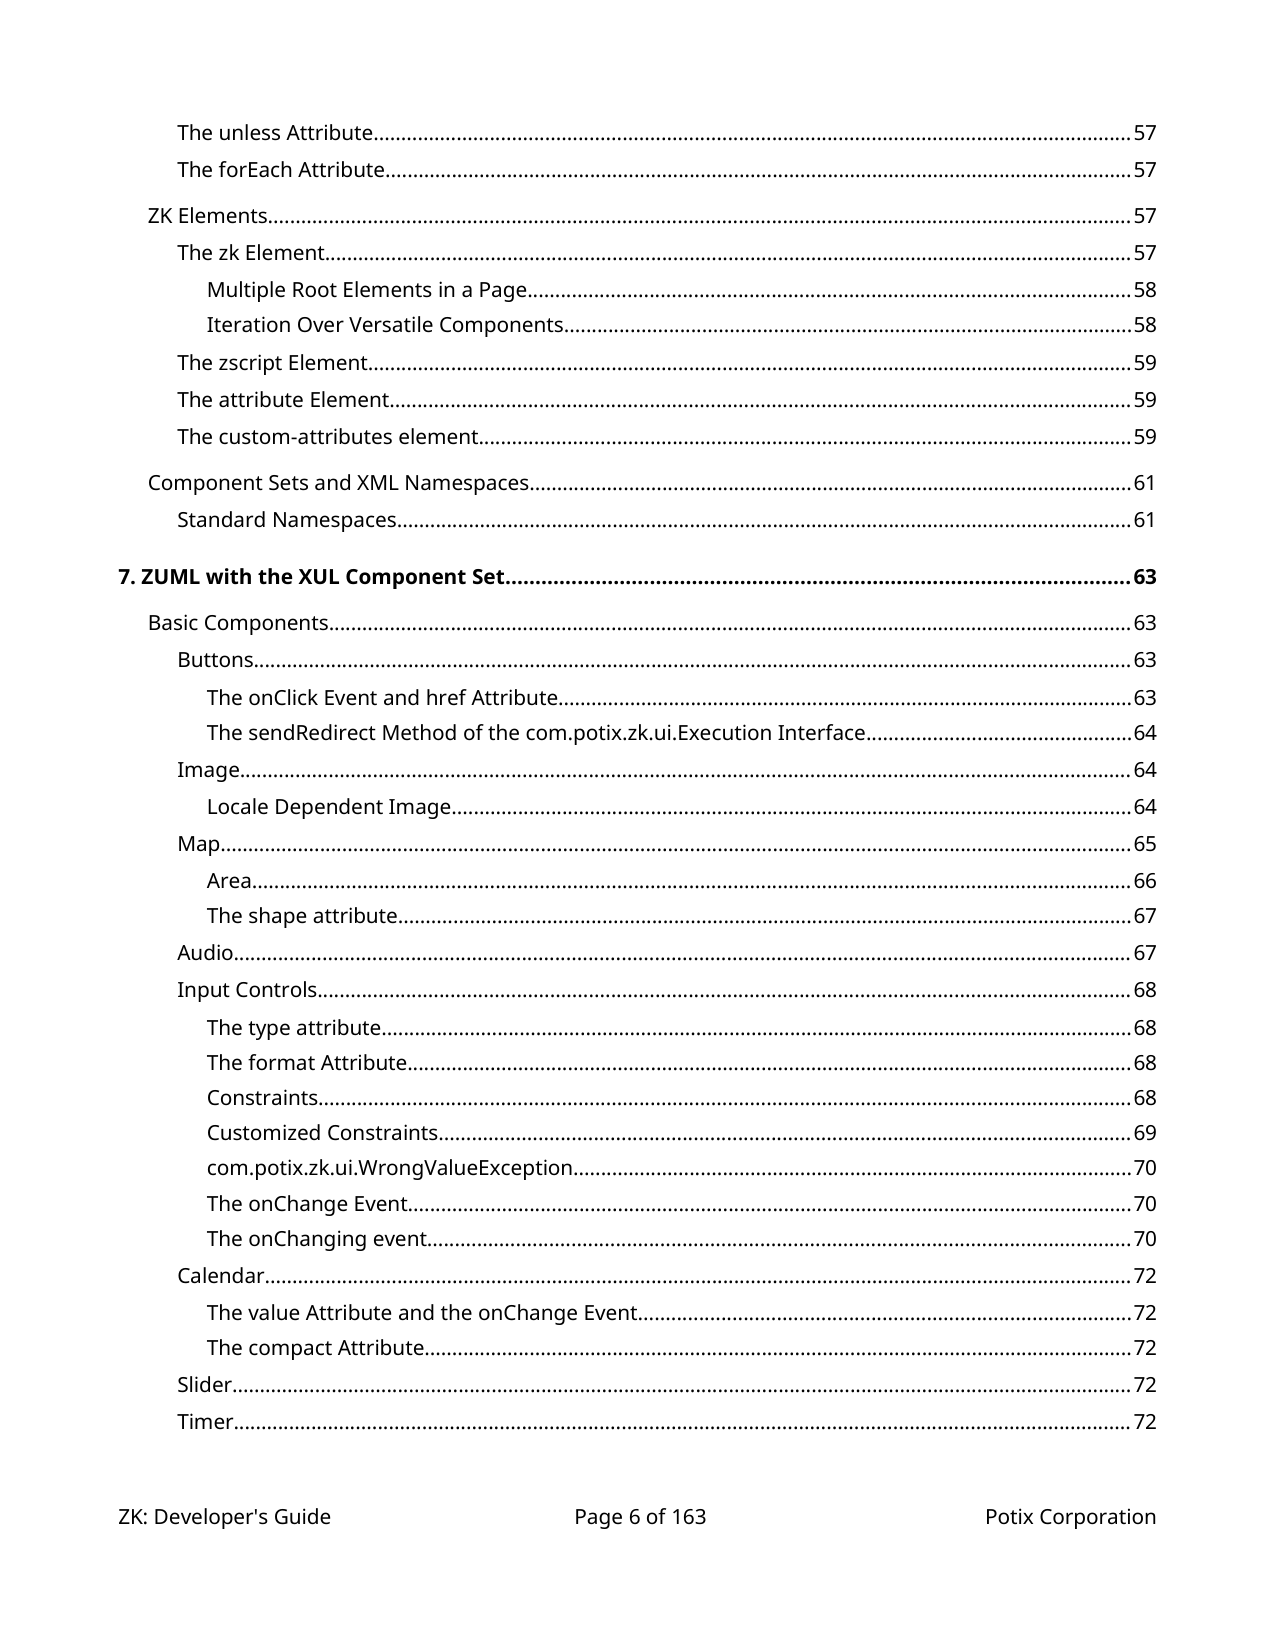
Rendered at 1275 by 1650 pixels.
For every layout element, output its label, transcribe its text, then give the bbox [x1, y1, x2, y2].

text The shape attribute 67 [207, 901, 1157, 929]
text Image 64 [177, 755, 1157, 783]
text Iteration Over Versatile Components 58 [207, 311, 1157, 339]
text The compact Attribute 72 [207, 1333, 1157, 1361]
text Buttons 63 [177, 646, 1157, 674]
text Constraints 68 [207, 1083, 1157, 1111]
text The sendRedirect Method of the com.potix.zk.ui.Execution Interface 64 [207, 718, 1157, 746]
text The unless Attribute 57 [177, 118, 1157, 146]
text Component Sets and XML Namespaces 61 [148, 468, 1157, 496]
text Multiple Root Elements in a Page 58 [207, 275, 1157, 303]
text The onChange Event 70 [207, 1189, 1157, 1217]
text com.potix.zk.ui.WrongValueException 70 [207, 1153, 1157, 1182]
text The type attribute 68 [207, 1013, 1157, 1041]
text The attribute Element 59 [177, 385, 1157, 413]
text The onClick Event and href Attribute 63 [207, 683, 1157, 711]
text The zscript Element 59 [177, 348, 1157, 376]
text The value Attribute and the onChange Event 72 [207, 1298, 1157, 1326]
text 7. ZUML with the XUL Component Set 63 [118, 562, 1157, 591]
text The onChanging event 70 [207, 1224, 1157, 1252]
text Timer 72 [177, 1407, 1157, 1436]
text The format Attribute 68 [207, 1048, 1157, 1076]
text Customized Constraints 69 [207, 1118, 1157, 1146]
text Slider 72 [177, 1370, 1157, 1398]
text Standard Namespaces 61 [177, 505, 1157, 533]
text Area 66 [207, 866, 1157, 894]
text Calendar 72 [177, 1261, 1157, 1289]
text Audio 67 [177, 938, 1157, 967]
text Basic Components 63 [148, 608, 1157, 637]
text The zk Element 57 [177, 238, 1157, 266]
text Locale Dependent Image 64 [207, 792, 1157, 820]
text ZK Elements 57 [148, 201, 1157, 229]
text Map 65 [177, 829, 1157, 857]
text Input Controls 68 [177, 976, 1157, 1004]
text The forEach Attribute 57 [177, 155, 1157, 183]
text The custom-attributes element 59 [177, 422, 1157, 450]
